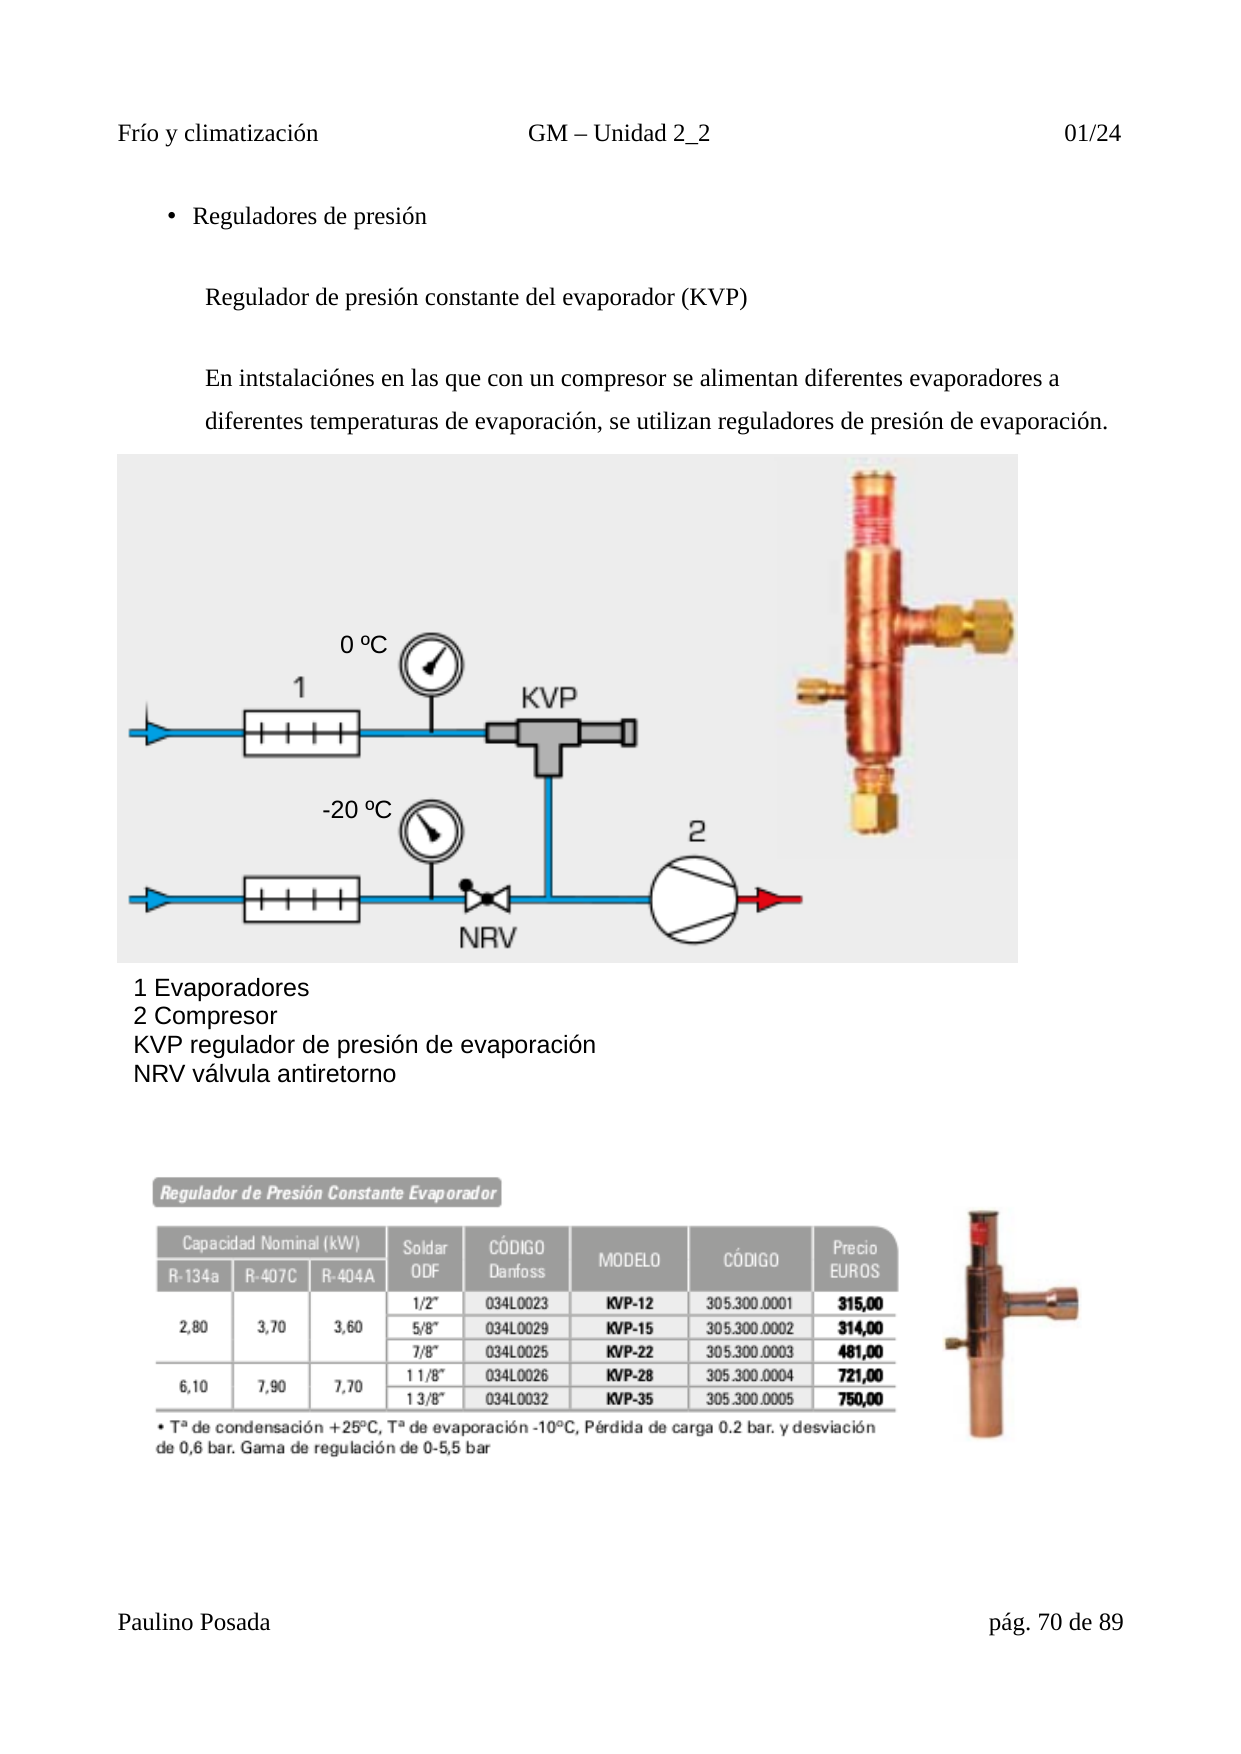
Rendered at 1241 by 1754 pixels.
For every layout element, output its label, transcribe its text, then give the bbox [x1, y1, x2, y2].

picture [139, 1165, 1099, 1463]
picture [117, 454, 1018, 963]
list Reguladores de presión [167, 201, 1123, 230]
list En intstalaciónes en las que con un compresor se alimentan diferentes evaporadores a diferentes temperaturas de evaporación, se utilizan reguladores de presión de evaporación. [167, 363, 1123, 434]
list Regulador de presión constante del evaporador (KVP) [167, 282, 1123, 311]
